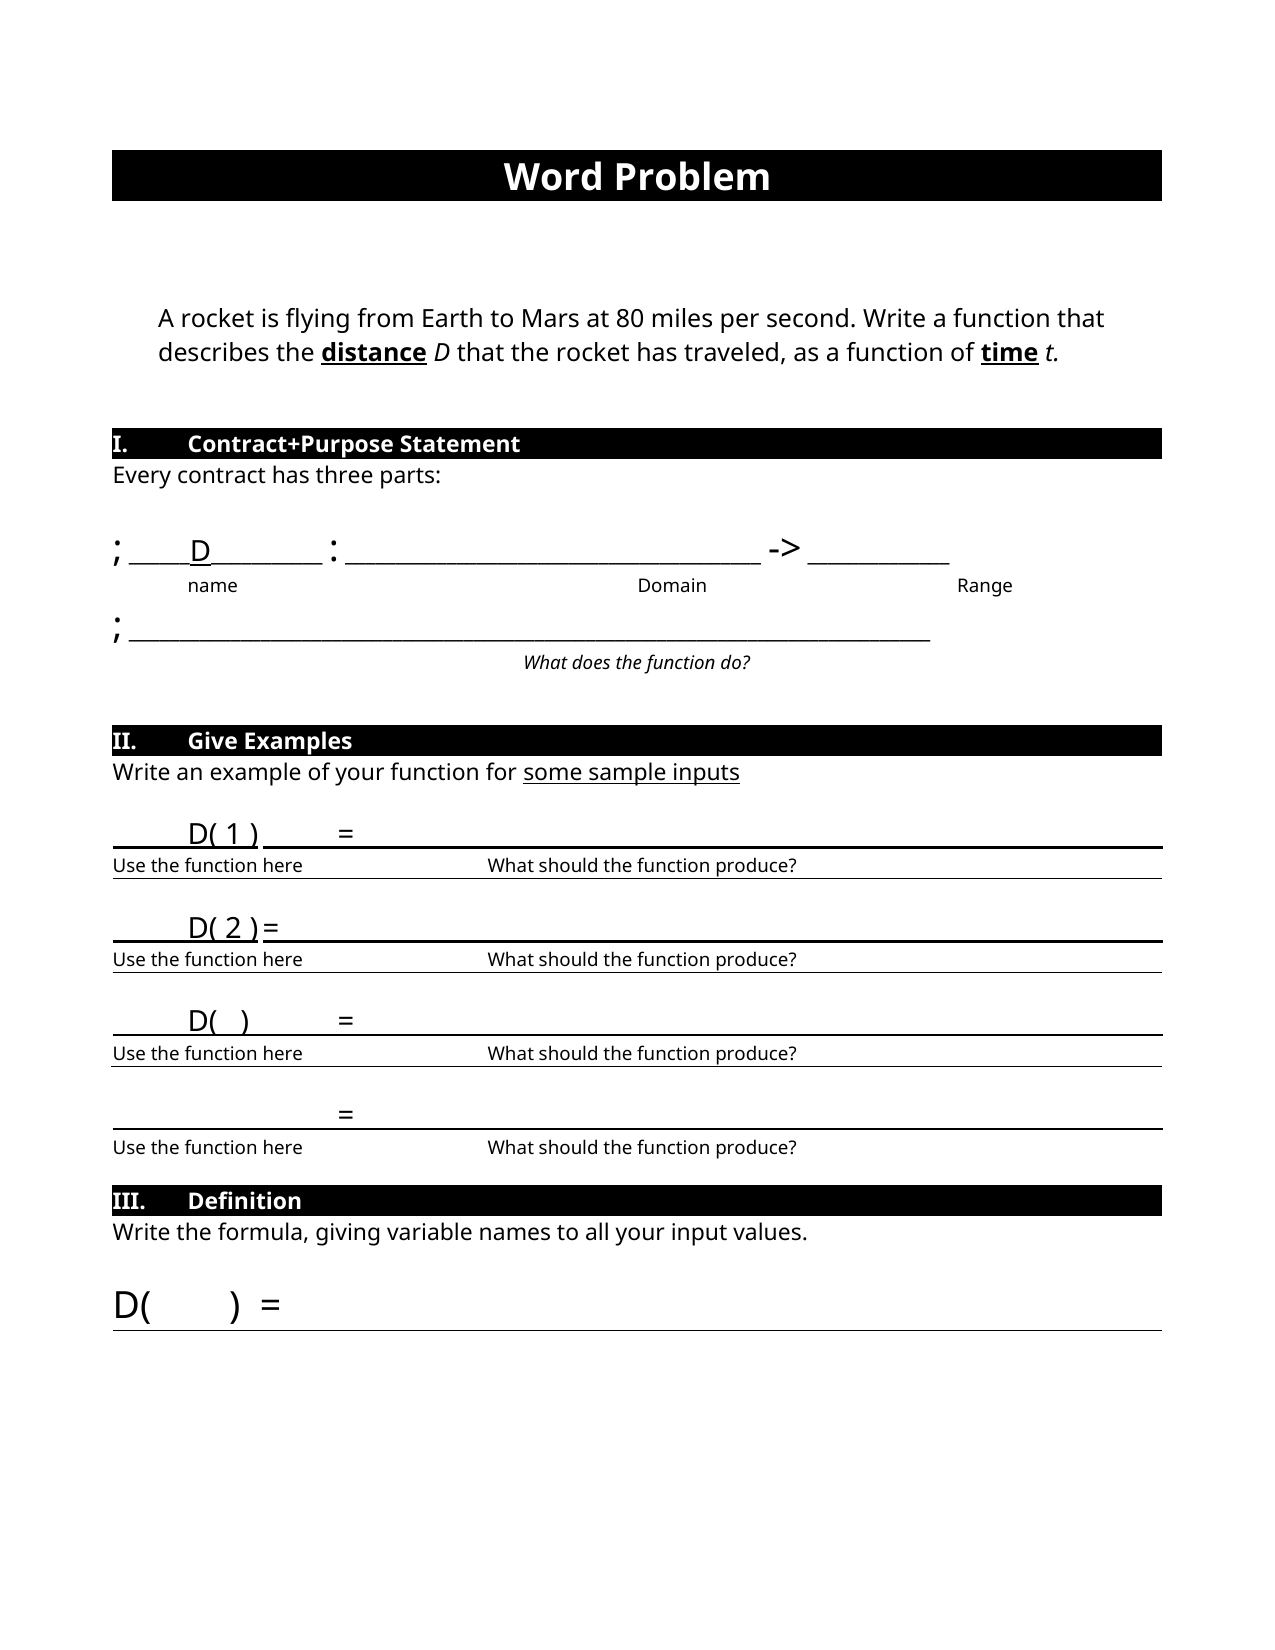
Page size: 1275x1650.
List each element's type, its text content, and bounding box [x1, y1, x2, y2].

text D( 2 ) = [112, 907, 1162, 947]
text Use the function here What should the function produce? [112, 853, 1162, 878]
text D( ) = [112, 1278, 1162, 1330]
text = [112, 1094, 1162, 1128]
text [112, 1035, 1162, 1040]
list Write the formula, giving variable names to all your input values. [75, 1216, 1162, 1247]
subtitle Give Examples [112, 725, 1162, 756]
text What does the function do? [112, 649, 1162, 674]
text Use the function here What should the function produce? [112, 1040, 1162, 1066]
text ; ______D___________ : _________________________________________ -> ______________ [112, 521, 1162, 572]
subtitle Word Problem [112, 150, 1162, 201]
text Use the function here What should the function produce? [112, 1134, 1162, 1160]
text [112, 1129, 1162, 1134]
text D( 1 ) = [112, 813, 1162, 853]
subtitle Contract+Purpose Statement [112, 428, 1162, 459]
text name Domain Range [112, 572, 1162, 598]
text Use the function here What should the function produce? [112, 947, 1162, 972]
text Write an example of your function for some sample inputs [112, 756, 1162, 787]
subtitle Definition [112, 1185, 1162, 1216]
text D( ) = [112, 1001, 1162, 1034]
text Every contract has three parts: [112, 459, 1162, 490]
text ; _______________________________________________________________________________ [112, 598, 1162, 649]
text A rocket is flying from Earth to Mars at 80 miles per second. Write a function that describes the distance D that the rocket has traveled, as a function of time t. [158, 300, 1125, 368]
